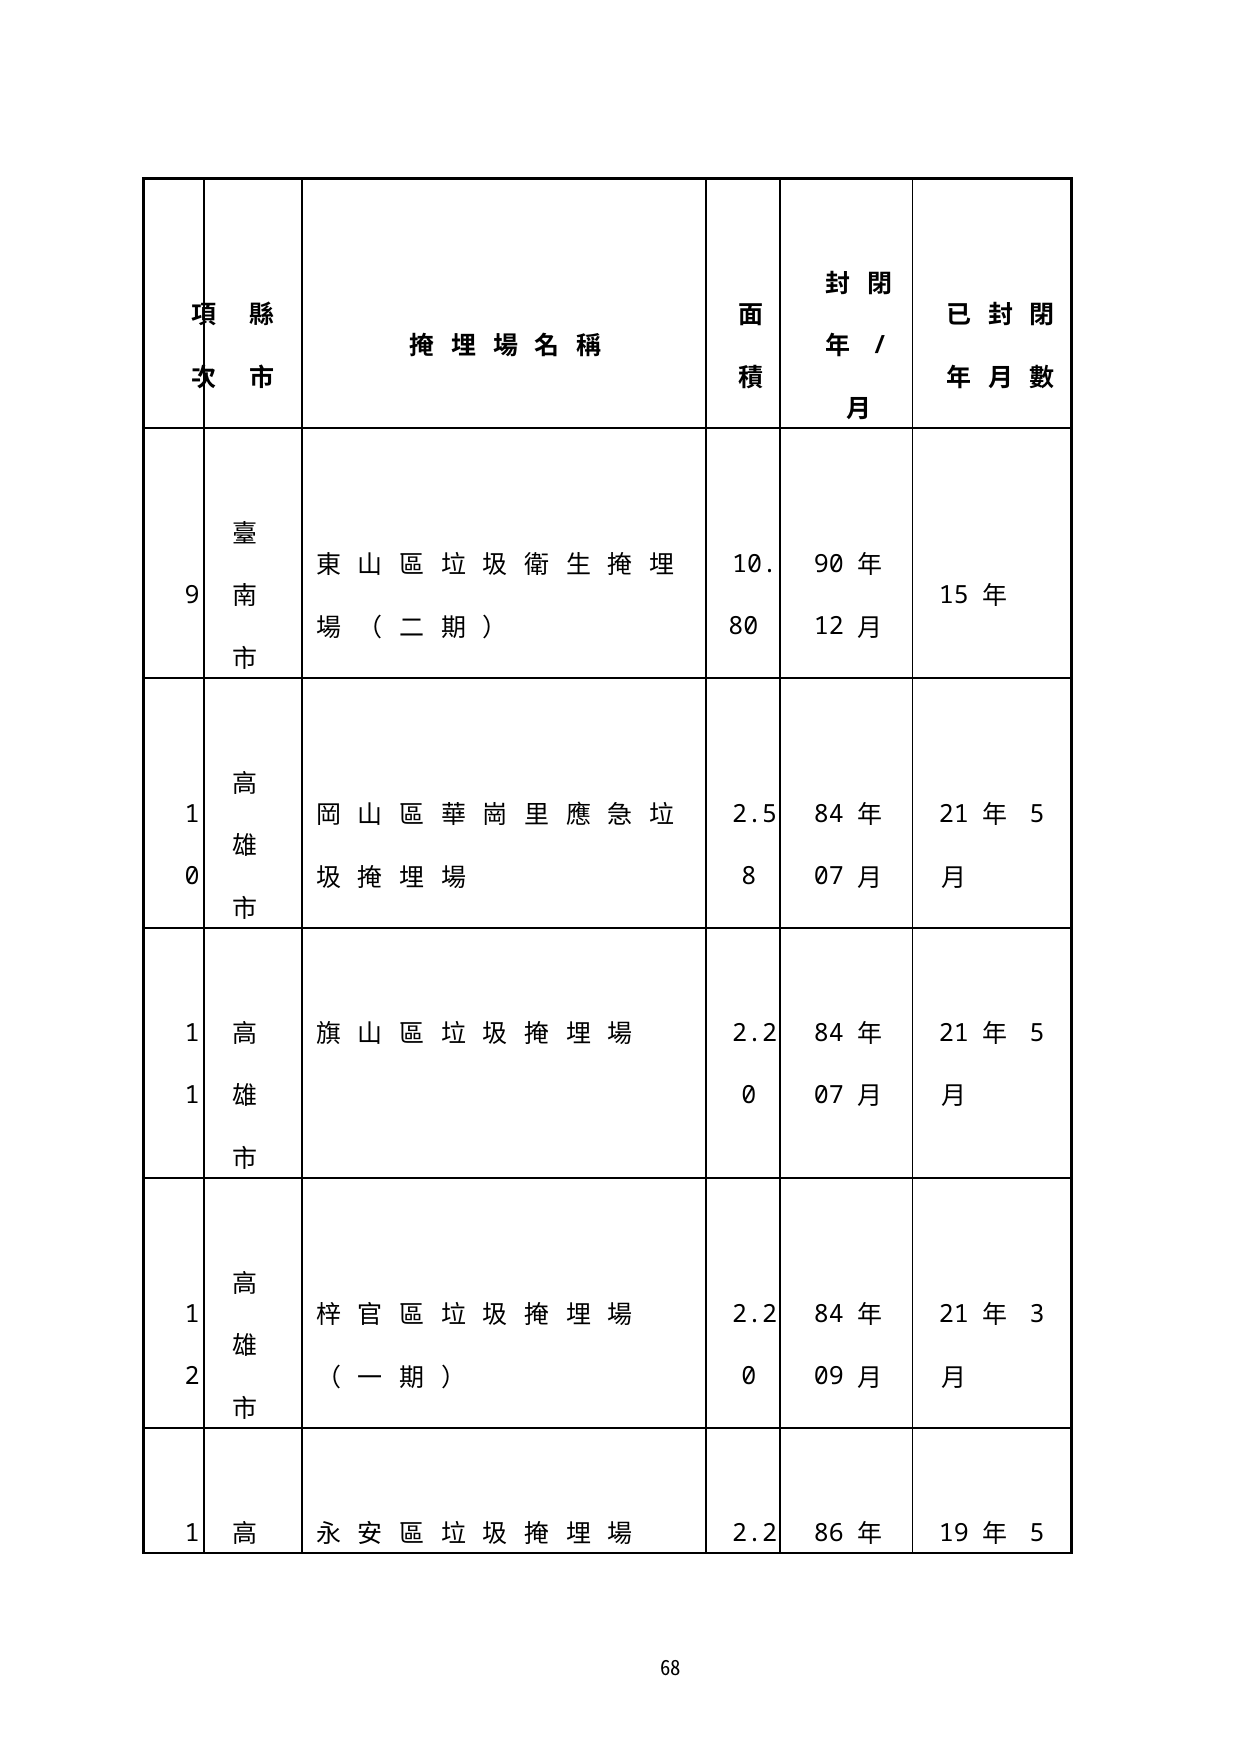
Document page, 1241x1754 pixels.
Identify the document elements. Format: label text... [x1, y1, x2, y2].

table_cell 2.2 [707, 1429, 779, 1552]
table_cell 2.20 [707, 929, 779, 1177]
table_cell 84年09月 [781, 1179, 912, 1427]
table_cell 永安區垃圾掩埋場 [303, 1429, 705, 1552]
table_header 已封閉年月數 [913, 180, 1070, 427]
table_cell 臺南市 [205, 429, 301, 677]
table_cell 高雄市 [205, 679, 301, 927]
table_cell 東山區垃圾衛生掩埋場（二期） [303, 429, 705, 677]
table_cell 1 [145, 1429, 203, 1552]
table_header 項次 [198, 305, 203, 317]
table_cell 2.58 [707, 679, 779, 927]
table_cell 21年5月 [913, 679, 1070, 927]
table_cell 梓官區垃圾掩埋場（一期） [303, 1179, 705, 1427]
table_cell 高 [205, 1429, 301, 1552]
table_cell 21年5月 [913, 929, 1070, 1177]
table_header 掩埋場名稱 [303, 180, 705, 427]
table_cell 9 [145, 429, 203, 677]
table_cell 10.80 [707, 429, 779, 677]
table_cell 11 [145, 929, 203, 1177]
table_cell 岡山區華崗里應急垃圾掩埋場 [303, 679, 705, 927]
table_cell 旗山區垃圾掩埋場 [303, 929, 705, 1177]
table_header 封閉年/月 [781, 180, 912, 427]
table_cell 高雄市 [205, 929, 301, 1177]
table_header 項次 [145, 180, 203, 427]
table_cell 90年12月 [781, 429, 912, 677]
table_header 縣市 [205, 180, 301, 427]
table_cell 15年 [913, 429, 1070, 677]
table_cell 19年5 [913, 1429, 1070, 1552]
table_cell 12 [145, 1179, 203, 1427]
table_cell 84年07月 [781, 929, 912, 1177]
table_cell 86年 [781, 1429, 912, 1552]
table_cell 高雄市 [205, 1179, 301, 1427]
table_cell 10 [145, 679, 203, 927]
table_header 面積 [707, 180, 779, 427]
table_cell 2.20 [707, 1179, 779, 1427]
table_cell 84年07月 [781, 679, 912, 927]
table_cell 21年3月 [913, 1179, 1070, 1427]
